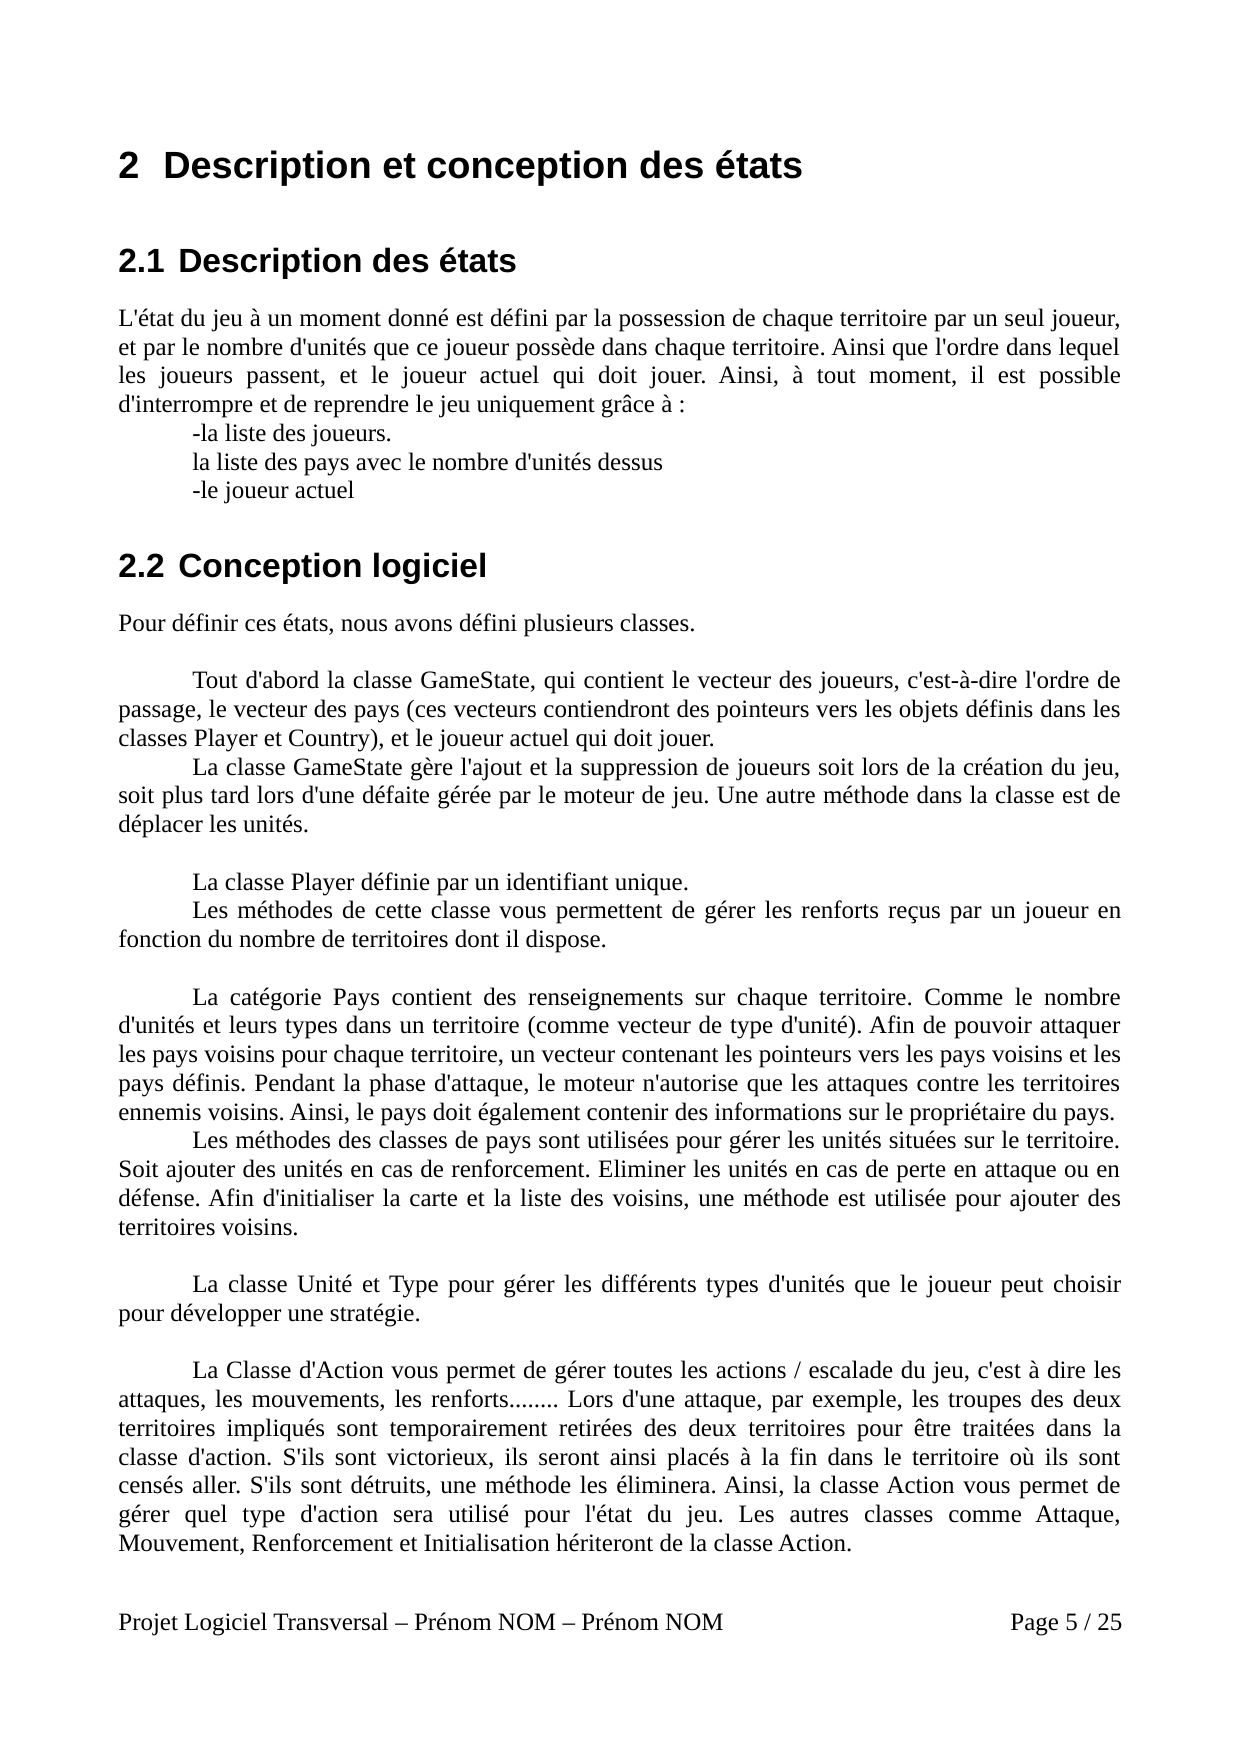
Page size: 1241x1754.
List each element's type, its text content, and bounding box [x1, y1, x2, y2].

subtitle Description et conception des états [118, 143, 1122, 187]
text La Classe d'Action vous permet de gérer toutes les actions / escalade du jeu, c'est à dire les attaques, les mouvements, les renforts........ Lors d'une attaque, par exemple, les troupes des deux territoires impliqués sont temporairement retirées des deux territoires pour être traitées dans la classe d'action. S'ils sont victorieux, ils seront ainsi placés à la fin dans le territoire où ils sont censés aller. S'ils sont détruits, une méthode les éliminera. Ainsi, la classe Action vous permet de gérer quel type d'action sera utilisé pour l'état du jeu. Les autres classes comme Attaque, Mouvement, Renforcement et Initialisation hériteront de la classe Action. [118, 1355, 1122, 1557]
text Tout d'abord la classe GameState, qui contient le vecteur des joueurs, c'est-à-dire l'ordre de passage, le vecteur des pays (ces vecteurs contiendront des pointeurs vers les objets définis dans les classes Player et Country), et le joueur actuel qui doit jouer. [118, 665, 1122, 752]
subtitle Conception logiciel [118, 546, 1122, 584]
text Les méthodes de cette classe vous permettent de gérer les renforts reçus par un joueur en fonction du nombre de territoires dont il dispose. [118, 895, 1122, 953]
text La classe Unité et Type pour gérer les différents types d'unités que le joueur peut choisir pour développer une stratégie. [118, 1269, 1122, 1327]
text -le joueur actuel [118, 475, 1122, 504]
text La classe Player définie par un identifiant unique. [118, 867, 1122, 895]
text la liste des pays avec le nombre d'unités dessus [118, 447, 1122, 475]
text La catégorie Pays contient des renseignements sur chaque territoire. Comme le nombre d'unités et leurs types dans un territoire (comme vecteur de type d'unité). Afin de pouvoir attaquer les pays voisins pour chaque territoire, un vecteur contenant les pointeurs vers les pays voisins et les pays définis. Pendant la phase d'attaque, le moteur n'autorise que les attaques contre les territoires ennemis voisins. Ainsi, le pays doit également contenir des informations sur le propriétaire du pays. [118, 982, 1122, 1125]
subtitle Description des états [118, 241, 1122, 279]
text L'état du jeu à un moment donné est défini par la possession de chaque territoire par un seul joueur, et par le nombre d'unités que ce joueur possède dans chaque territoire. Ainsi que l'ordre dans lequel les joueurs passent, et le joueur actuel qui doit jouer. Ainsi, à tout moment, il est possible d'interrompre et de reprendre le jeu uniquement grâce à : [118, 303, 1122, 418]
text Pour définir ces états, nous avons défini plusieurs classes. [118, 608, 1122, 637]
text Les méthodes des classes de pays sont utilisées pour gérer les unités situées sur le territoire. Soit ajouter des unités en cas de renforcement. Eliminer les unités en cas de perte en attaque ou en défense. Afin d'initialiser la carte et la liste des voisins, une méthode est utilisée pour ajouter des territoires voisins. [118, 1125, 1122, 1240]
text -la liste des joueurs. [118, 418, 1122, 447]
text La classe GameState gère l'ajout et la suppression de joueurs soit lors de la création du jeu, soit plus tard lors d'une défaite gérée par le moteur de jeu. Une autre méthode dans la classe est de déplacer les unités. [118, 752, 1122, 838]
